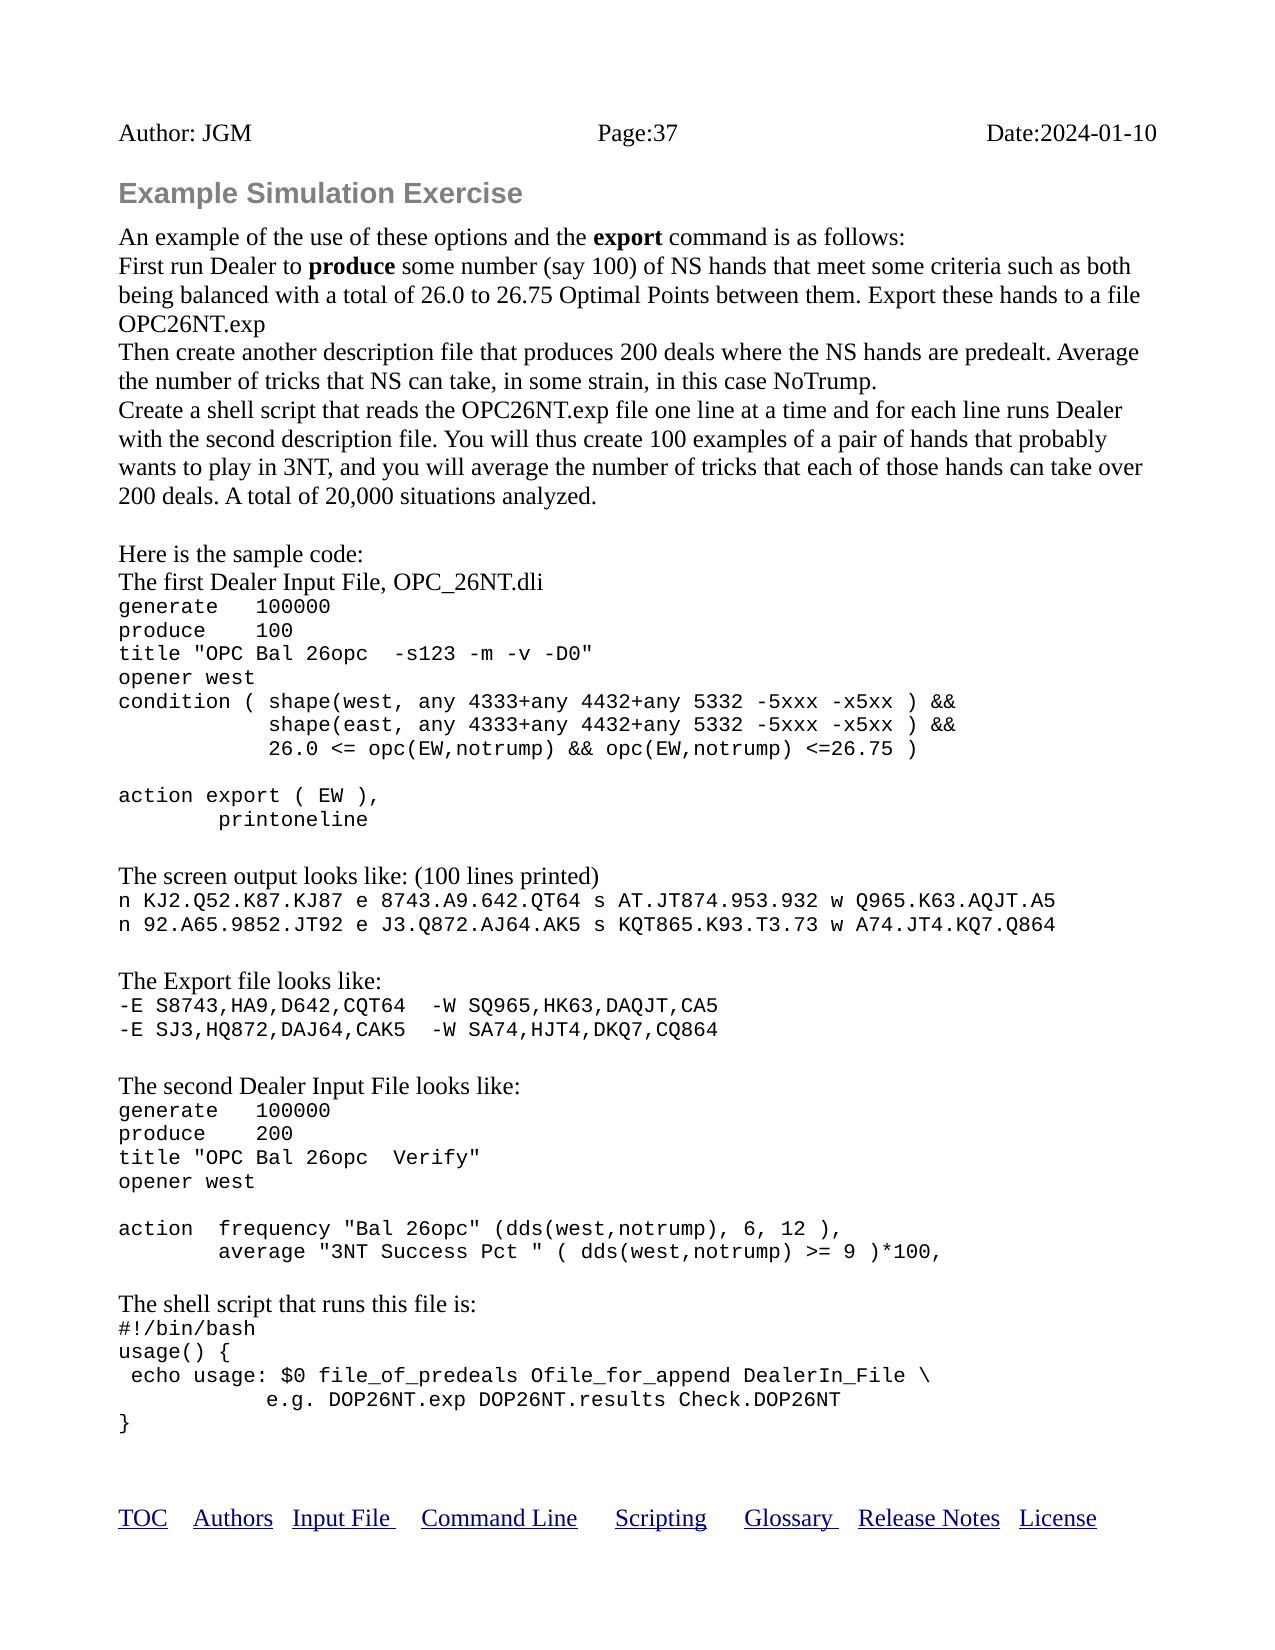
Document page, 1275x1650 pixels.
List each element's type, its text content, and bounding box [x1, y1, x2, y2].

text opener west [118, 1171, 1157, 1194]
subtitle Example Simulation Exercise [118, 176, 1157, 210]
text Then create another description file that produces 200 deals where the NS hands are predealt. Average the number of tricks that NS can take, in some strain, in this case NoTrump. [118, 337, 1157, 395]
text n KJ2.Q52.K87.KJ87 e 8743.A9.642.QT64 s AT.JT874.953.932 w Q965.K63.AQJT.A5 [118, 890, 1157, 914]
text First run Dealer to produce some number (say 100) of NS hands that meet some criteria such as both being balanced with a total of 26.0 to 26.75 Optimal Points between them. Export these hands to a file OPC26NT.exp [118, 251, 1157, 337]
text The screen output looks like: (100 lines printed) [118, 861, 1157, 890]
text condition ( shape(west, any 4333+any 4432+any 5332 -5xxx -x5xx ) && [118, 691, 1157, 714]
text The first Dealer Input File, OPC_26NT.dli [118, 567, 1157, 596]
text title "OPC Bal 26opc Verify" [118, 1147, 1157, 1171]
text shape(east, any 4333+any 4432+any 5332 -5xxx -x5xx ) && [118, 714, 1157, 738]
text } [118, 1412, 1157, 1436]
text action frequency "Bal 26opc" (dds(west,notrump), 6, 12 ), [118, 1218, 1157, 1242]
text action export ( EW ), [118, 785, 1157, 809]
text #!/bin/bash [118, 1318, 1157, 1341]
text generate 100000 [118, 596, 1157, 620]
text The shell script that runs this file is: [118, 1289, 1157, 1318]
text The Export file looks like: [118, 966, 1157, 995]
text An example of the use of these options and the export command is as follows: [118, 222, 1157, 251]
text -E S8743,HA9,D642,CQT64 -W SQ965,HK63,DAQJT,CA5 [118, 995, 1157, 1018]
text title "OPC Bal 26opc -s123 -m -v -D0" [118, 643, 1157, 667]
text The second Dealer Input File looks like: [118, 1071, 1157, 1100]
text produce 200 [118, 1123, 1157, 1147]
text n 92.A65.9852.JT92 e J3.Q872.AJ64.AK5 s KQT865.K93.T3.73 w A74.JT4.KQ7.Q864 [118, 914, 1157, 937]
text -E SJ3,HQ872,DAJ64,CAK5 -W SA74,HJT4,DKQ7,CQ864 [118, 1018, 1157, 1042]
text e.g. DOP26NT.exp DOP26NT.results Check.DOP26NT [118, 1388, 1157, 1412]
text average "3NT Success Pct " ( dds(west,notrump) >= 9 )*100, [118, 1242, 1157, 1265]
text Create a shell script that reads the OPC26NT.exp file one line at a time and for each line runs Dealer with the second description file. You will thus create 100 examples of a pair of hands that probably wants to play in 3NT, and you will average the number of tricks that each of those hands can take over 200 deals. A total of 20,000 situations analyzed. [118, 395, 1157, 510]
text Here is the sample code: [118, 539, 1157, 567]
text 26.0 <= opc(EW,notrump) && opc(EW,notrump) <=26.75 ) [118, 738, 1157, 762]
text printoneline [118, 809, 1157, 833]
text echo usage: $0 file_of_predeals Ofile_for_append DealerIn_File \ [118, 1365, 1157, 1388]
text opener west [118, 667, 1157, 691]
text produce 100 [118, 620, 1157, 643]
text generate 100000 [118, 1100, 1157, 1123]
text usage() { [118, 1341, 1157, 1365]
